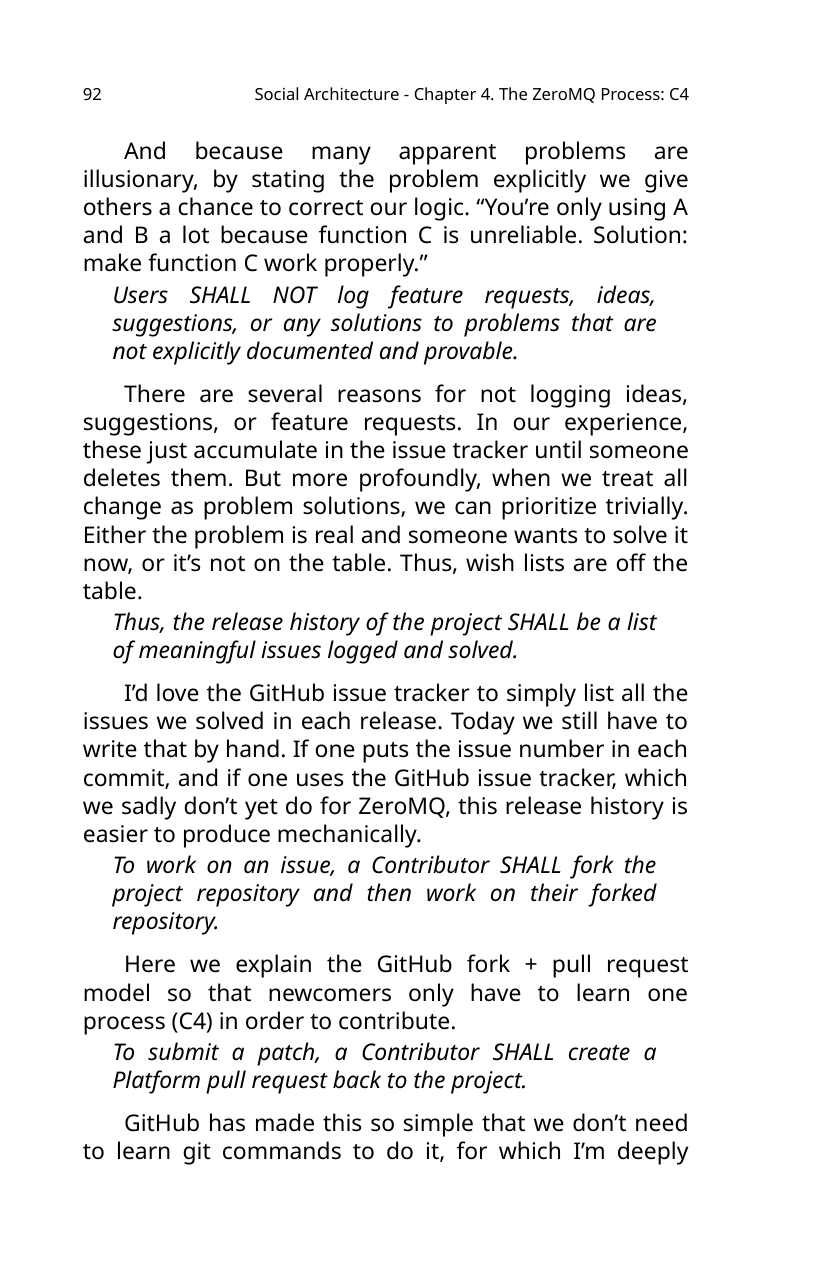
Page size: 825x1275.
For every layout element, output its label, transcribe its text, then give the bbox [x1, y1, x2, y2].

text And because many apparent problems are illusionary, by stating the problem explicitly we give others a chance to correct our logic. “You’re only using A and B a lot because function C is unreliable. Solution: make function C work properly.” [83, 135, 689, 279]
text GitHub has made this so simple that we don’t need to learn git commands to do it, for which I’m deeply [83, 1107, 689, 1166]
text To submit a patch, a Contributor SHALL create a Platform pull request back to the project. [112, 1036, 660, 1095]
text There are several reasons for not logging ideas, suggestions, or feature requests. In our experience, these just accumulate in the issue tracker until someone deletes them. But more profoundly, when we treat all change as problem solutions, we can prioritize trivially. Either the problem is real and someone wants to solve it now, or it’s not on the table. Thus, wish lists are off the table. [83, 378, 689, 606]
text To work on an issue, a Contributor SHALL fork the project repository and then work on their forked repository. [112, 849, 660, 937]
text Here we explain the GitHub fork + pull request model so that newcomers only have to learn one process (C4) in order to contribute. [83, 948, 689, 1036]
text Thus, the release history of the project SHALL be a list of meaningful issues logged and solved. [112, 606, 660, 665]
text Users SHALL NOT log feature requests, ideas, suggestions, or any solutions to problems that are not explicitly documented and provable. [112, 279, 660, 366]
text I’d love the GitHub issue tracker to simply list all the issues we solved in each release. Today we still have to write that by hand. If one puts the issue number in each commit, and if one uses the GitHub issue tracker, which we sadly don’t yet do for ZeroMQ, this release history is easier to produce mechanically. [83, 677, 689, 849]
